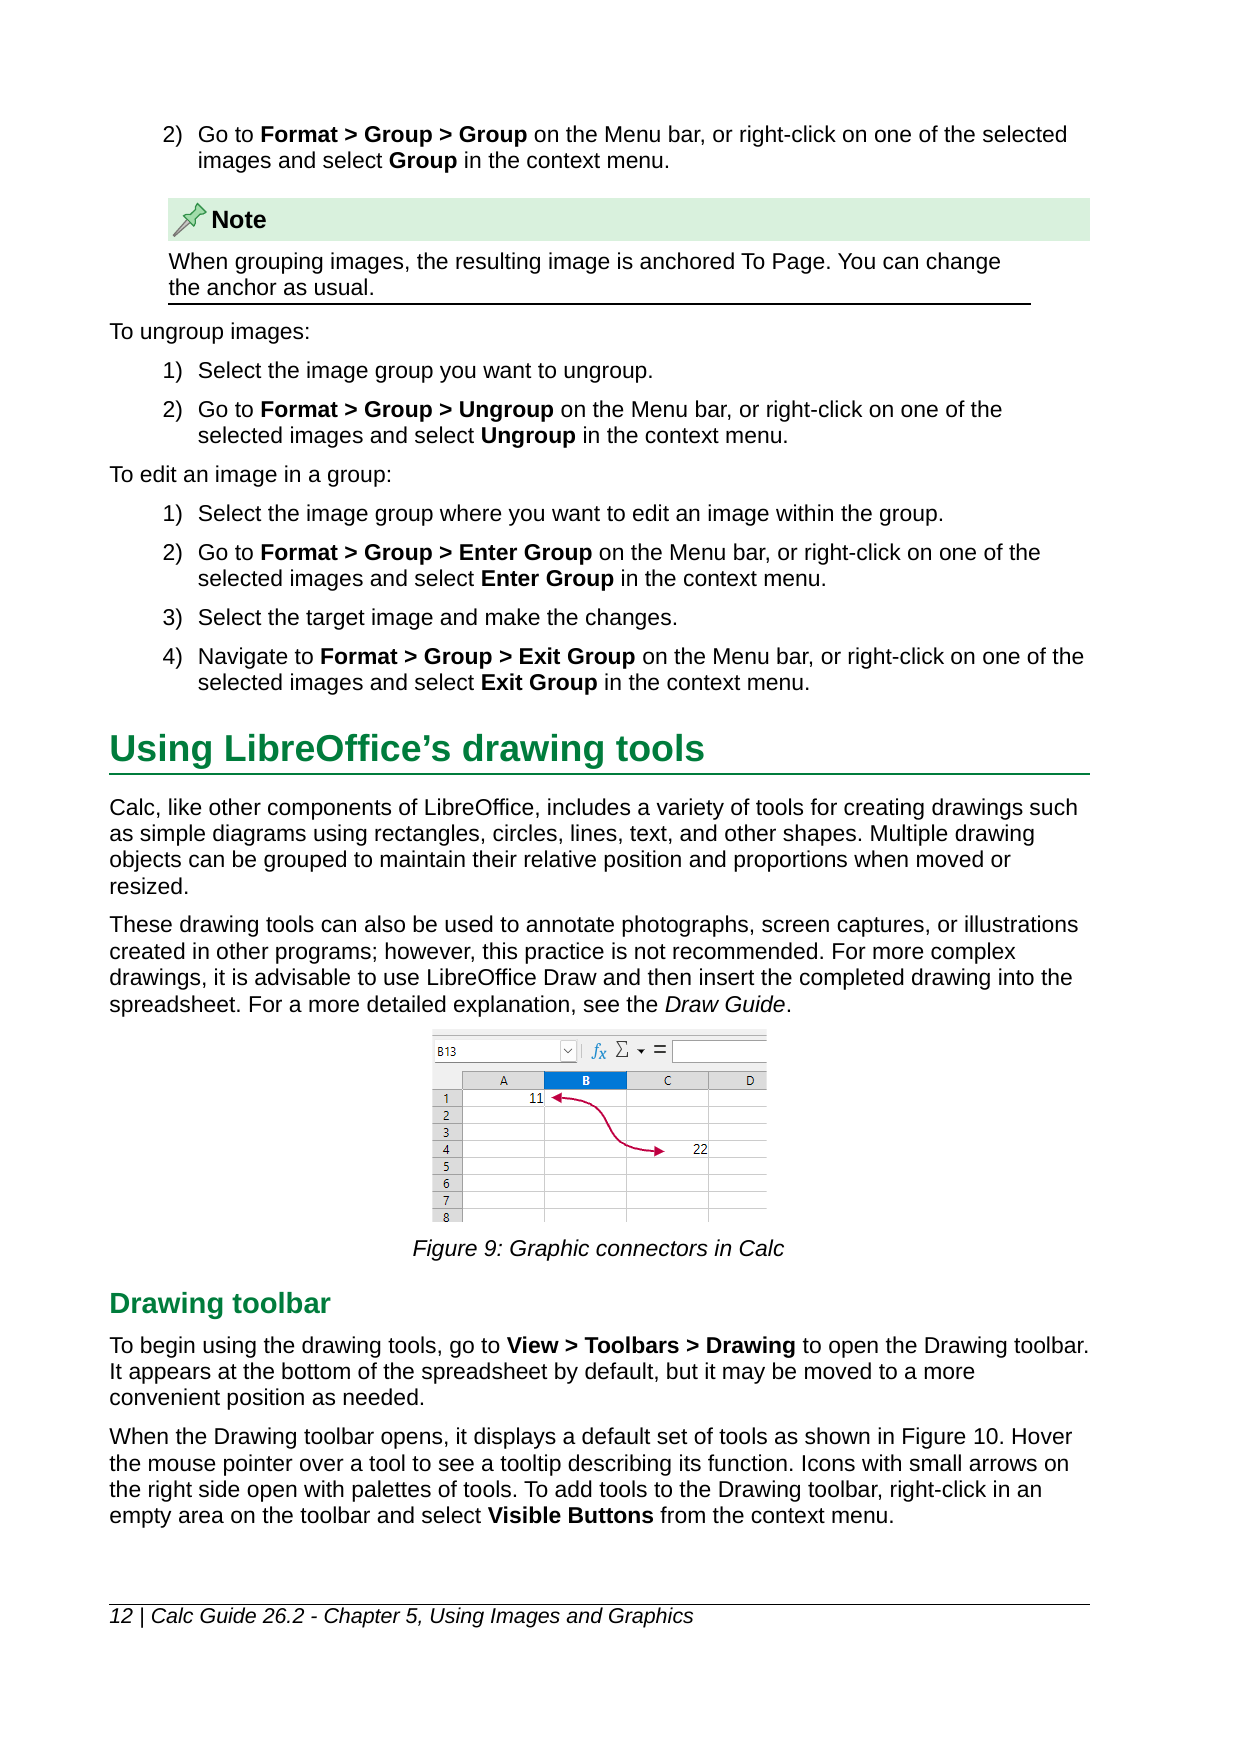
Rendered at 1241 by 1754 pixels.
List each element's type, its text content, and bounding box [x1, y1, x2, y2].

list Select the target image and make the changes. [183, 604, 1090, 630]
list Go to Format > Group > Ungroup on the Menu bar, or right-click on one of the selected images and select Ungroup in the context menu. [183, 396, 1090, 448]
subtitle Note [168, 198, 1090, 241]
list Navigate to Format > Group > Exit Group on the Menu bar, or right-click on one of the selected images and select Exit Group in the context menu. [183, 643, 1090, 695]
text Calc, like other components of LibreOffice, includes a variety of tools for creating drawings such as simple diagrams using rectangles, circles, lines, text, and other shapes. Multiple drawing objects can be grouped to maintain their relative position and proportions when moved or resized. [109, 793, 1090, 899]
subtitle Drawing toolbar [109, 1286, 1090, 1319]
list Select the image group where you want to edit an image within the group. [183, 500, 1090, 526]
list To ungroup images: [109, 318, 1090, 344]
text Figure 9: Graphic connectors in Calc [412, 1234, 787, 1261]
text When the Drawing toolbar opens, it displays a default set of tools as shown in Figure 10. Hover the mouse pointer over a tool to see a tooltip describing its function. Icons with small arrows on the right side open with palettes of tools. To add tools to the Drawing toolbar, right-click in an empty area on the toolbar and select Visible Buttons from the context menu. [109, 1423, 1090, 1528]
list Go to Format > Group > Group on the Menu bar, or right-click on one of the selected images and select Group in the context menu. [183, 121, 1090, 174]
subtitle Using LibreOffice’s drawing tools [109, 727, 1090, 773]
text These drawing tools can also be used to annotate photographs, screen captures, or illustrations created in other programs; however, this practice is not recommended. For more complex drawings, it is advisable to use LibreOffice Draw and then insert the completed drawing into the spreadsheet. For a more detailed explanation, see the Draw Guide. [109, 911, 1090, 1017]
picture [432, 1029, 767, 1222]
text When grouping images, the resulting image is anchored To Page. You can change the anchor as usual. [168, 248, 1031, 303]
list To edit an image in a group: [109, 461, 1090, 487]
list Go to Format > Group > Enter Group on the Menu bar, or right-click on one of the selected images and select Enter Group in the context menu. [183, 538, 1090, 591]
list Select the image group you want to ungroup. [183, 357, 1090, 383]
text To begin using the drawing tools, go to View > Toolbars > Drawing to open the Drawing toolbar. It appears at the bottom of the spreadsheet by default, but it may be moved to a more convenient position as needed. [109, 1332, 1090, 1411]
